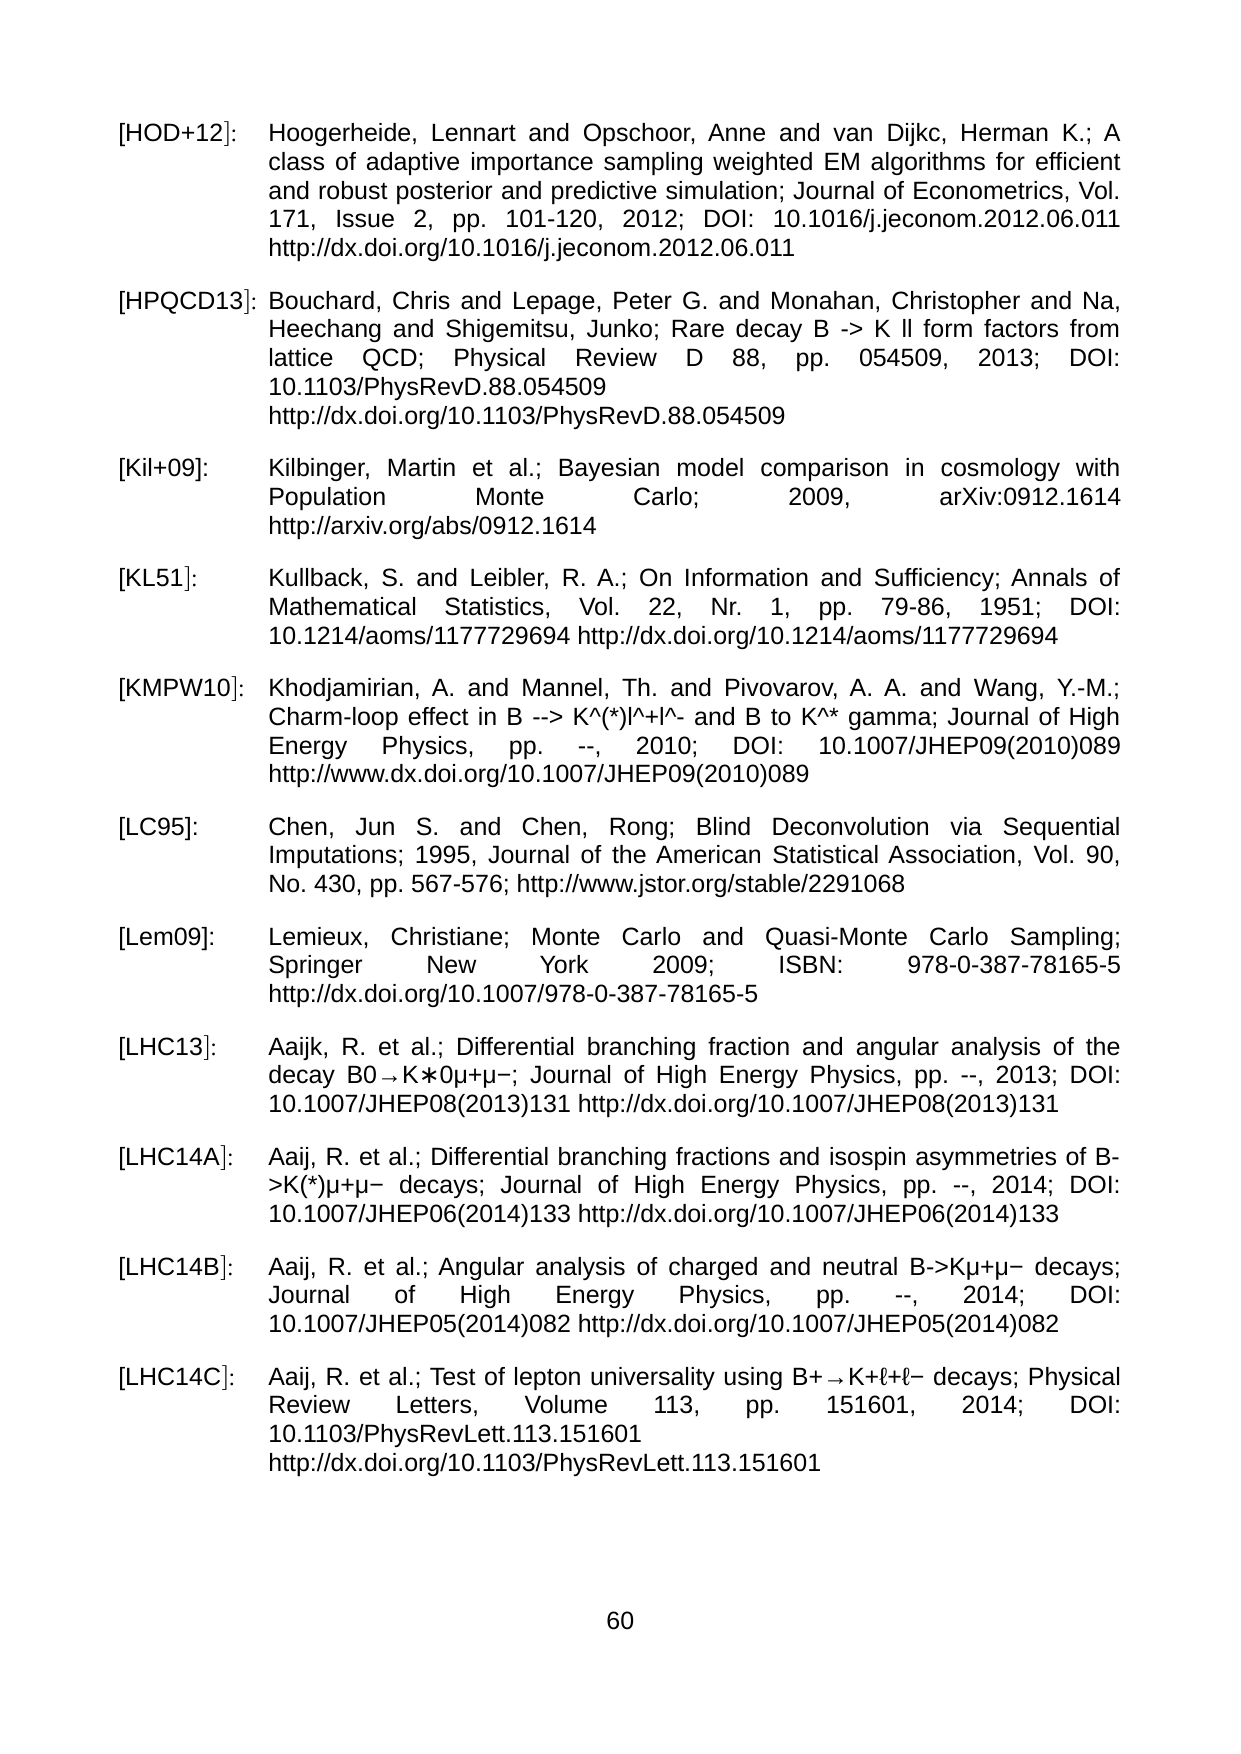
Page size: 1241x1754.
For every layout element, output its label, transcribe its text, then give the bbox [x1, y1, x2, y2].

text [LC95]: Chen, Jun S. and Chen, Rong; Blind Deconvolution via Sequential Imputations; 1995, Journal of the American Statistical Association, Vol. 90, No. 430, pp. 567-576; http://www.jstor.org/stable/2291068 [118, 812, 1122, 898]
text [LHC14C]: Aaij, R. et al.; Test of lepton universality using B+→K+ℓ+ℓ− decays; Physical Review Letters, Volume 113, pp. 151601, 2014; DOI: 10.1103/PhysRevLett.113.151601 http://dx.doi.org/10.1103/PhysRevLett.113.151601 [118, 1362, 1122, 1477]
text [LHC14B]: Aaij, R. et al.; Angular analysis of charged and neutral B->Kμ+μ− decays; Journal of High Energy Physics, pp. --, 2014; DOI: 10.1007/JHEP05(2014)082 http://dx.doi.org/10.1007/JHEP05(2014)082 [118, 1252, 1122, 1338]
text [HPQCD13]: Bouchard, Chris and Lepage, Peter G. and Monahan, Christopher and Na, Heechang and Shigemitsu, Junko; Rare decay B -> K ll form factors from lattice QCD; Physical Review D 88, pp. 054509, 2013; DOI: 10.1103/PhysRevD.88.054509 http://dx.doi.org/10.1103/PhysRevD.88.054509 [118, 286, 1122, 429]
text [Lem09]: Lemieux, Christiane; Monte Carlo and Quasi-Monte Carlo Sampling; Springer New York 2009; ISBN: 978-0-387-78165-5 http://dx.doi.org/10.1007/978-0-387-78165-5 [118, 922, 1122, 1008]
text [LHC14A]: Aaij, R. et al.; Differential branching fractions and isospin asymmetries of B->K(*)μ+μ− decays; Journal of High Energy Physics, pp. --, 2014; DOI: 10.1007/JHEP06(2014)133 http://dx.doi.org/10.1007/JHEP06(2014)133 [118, 1142, 1122, 1228]
text [HOD+12]: Hoogerheide, Lennart and Opschoor, Anne and van Dijkc, Herman K.; A class of adaptive importance sampling weighted EM algorithms for efficient and robust posterior and predictive simulation; Journal of Econometrics, Vol. 171, Issue 2, pp. 101-120, 2012; DOI: 10.1016/j.jeconom.2012.06.011 http://dx.doi.org/10.1016/j.jeconom.2012.06.011 [118, 118, 1122, 262]
text [LHC13]: Aaijk, R. et al.; Differential branching fraction and angular analysis of the decay B0→K∗0μ+μ−; Journal of High Energy Physics, pp. --, 2013; DOI: 10.1007/JHEP08(2013)131 http://dx.doi.org/10.1007/JHEP08(2013)131 [118, 1032, 1122, 1118]
text [KMPW10]: Khodjamirian, A. and Mannel, Th. and Pivovarov, A. A. and Wang, Y.-M.; Charm-loop effect in B --> K^(*)l^+l^- and B to K^* gamma; Journal of High Energy Physics, pp. --, 2010; DOI: 10.1007/JHEP09(2010)089 http://www.dx.doi.org/10.1007/JHEP09(2010)089 [118, 673, 1122, 788]
text [Kil+09]: Kilbinger, Martin et al.; Bayesian model comparison in cosmology with Population Monte Carlo; 2009, arXiv:0912.1614 http://arxiv.org/abs/0912.1614 [118, 453, 1122, 539]
text [KL51]: Kullback, S. and Leibler, R. A.; On Information and Sufficiency; Annals of Mathematical Statistics, Vol. 22, Nr. 1, pp. 79-86, 1951; DOI: 10.1214/aoms/1177729694 http://dx.doi.org/10.1214/aoms/1177729694 [118, 563, 1122, 649]
